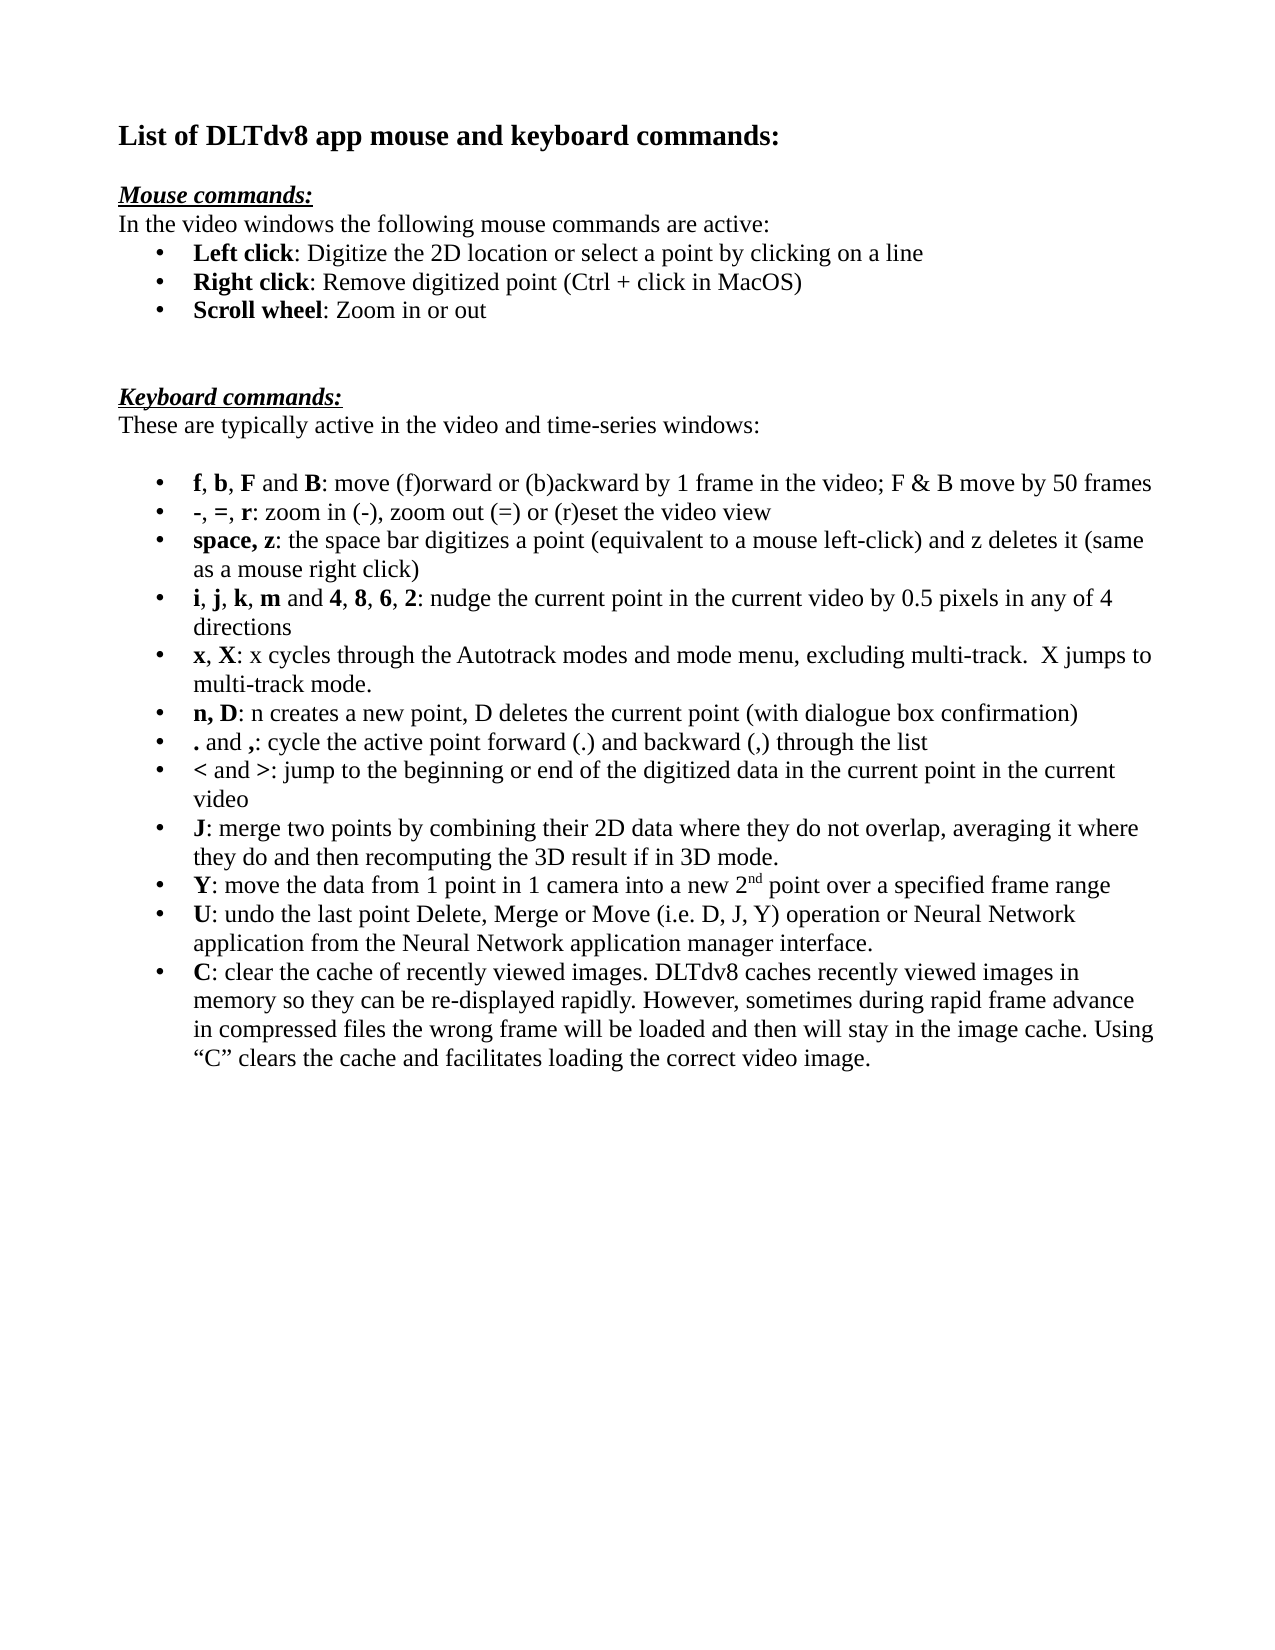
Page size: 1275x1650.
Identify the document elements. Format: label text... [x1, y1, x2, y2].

text In the video windows the following mouse commands are active: [118, 209, 1157, 238]
list -, =, r: zoom in (-), zoom out (=) or (r)eset the video view [156, 497, 1157, 525]
text Mouse commands: [118, 180, 1157, 209]
text These are typically active in the video and time-series windows: [118, 410, 1157, 439]
list Y: move the data from 1 point in 1 camera into a new 2nd point over a specified frame range [156, 870, 1157, 899]
list n, D: n creates a new point, D deletes the current point (with dialogue box confirmation) [156, 698, 1157, 727]
list Scroll wheel: Zoom in or out [156, 295, 1157, 324]
list . and ,: cycle the active point forward (.) and backward (,) through the list [156, 727, 1157, 755]
text List of DLTdv8 app mouse and keyboard commands: [118, 118, 1157, 152]
list J: merge two points by combining their 2D data where they do not overlap, averaging it where they do and then recomputing the 3D result if in 3D mode. [156, 813, 1157, 870]
list f, b, F and B: move (f)orward or (b)ackward by 1 frame in the video; F & B move by 50 frames [156, 468, 1157, 497]
list i, j, k, m and 4, 8, 6, 2: nudge the current point in the current video by 0.5 pixels in any of 4 directions [156, 583, 1157, 640]
list < and >: jump to the beginning or end of the digitized data in the current point in the current video [156, 755, 1157, 813]
text Keyboard commands: [118, 382, 1157, 410]
list space, z: the space bar digitizes a point (equivalent to a mouse left-click) and z deletes it (same as a mouse right click) [156, 525, 1157, 583]
list x, X: x cycles through the Autotrack modes and mode menu, excluding multi-track. X jumps to multi-track mode. [156, 640, 1157, 698]
list U: undo the last point Delete, Merge or Move (i.e. D, J, Y) operation or Neural Network application from the Neural Network application manager interface. [156, 899, 1157, 957]
list Right click: Remove digitized point (Ctrl + click in MacOS) [156, 267, 1157, 295]
list Left click: Digitize the 2D location or select a point by clicking on a line [156, 238, 1157, 267]
list C: clear the cache of recently viewed images. DLTdv8 caches recently viewed images in memory so they can be re-displayed rapidly. However, sometimes during rapid frame advance in compressed files the wrong frame will be loaded and then will stay in the image cache. Using “C” clears the cache and facilitates loading the correct video image. [156, 957, 1157, 1072]
